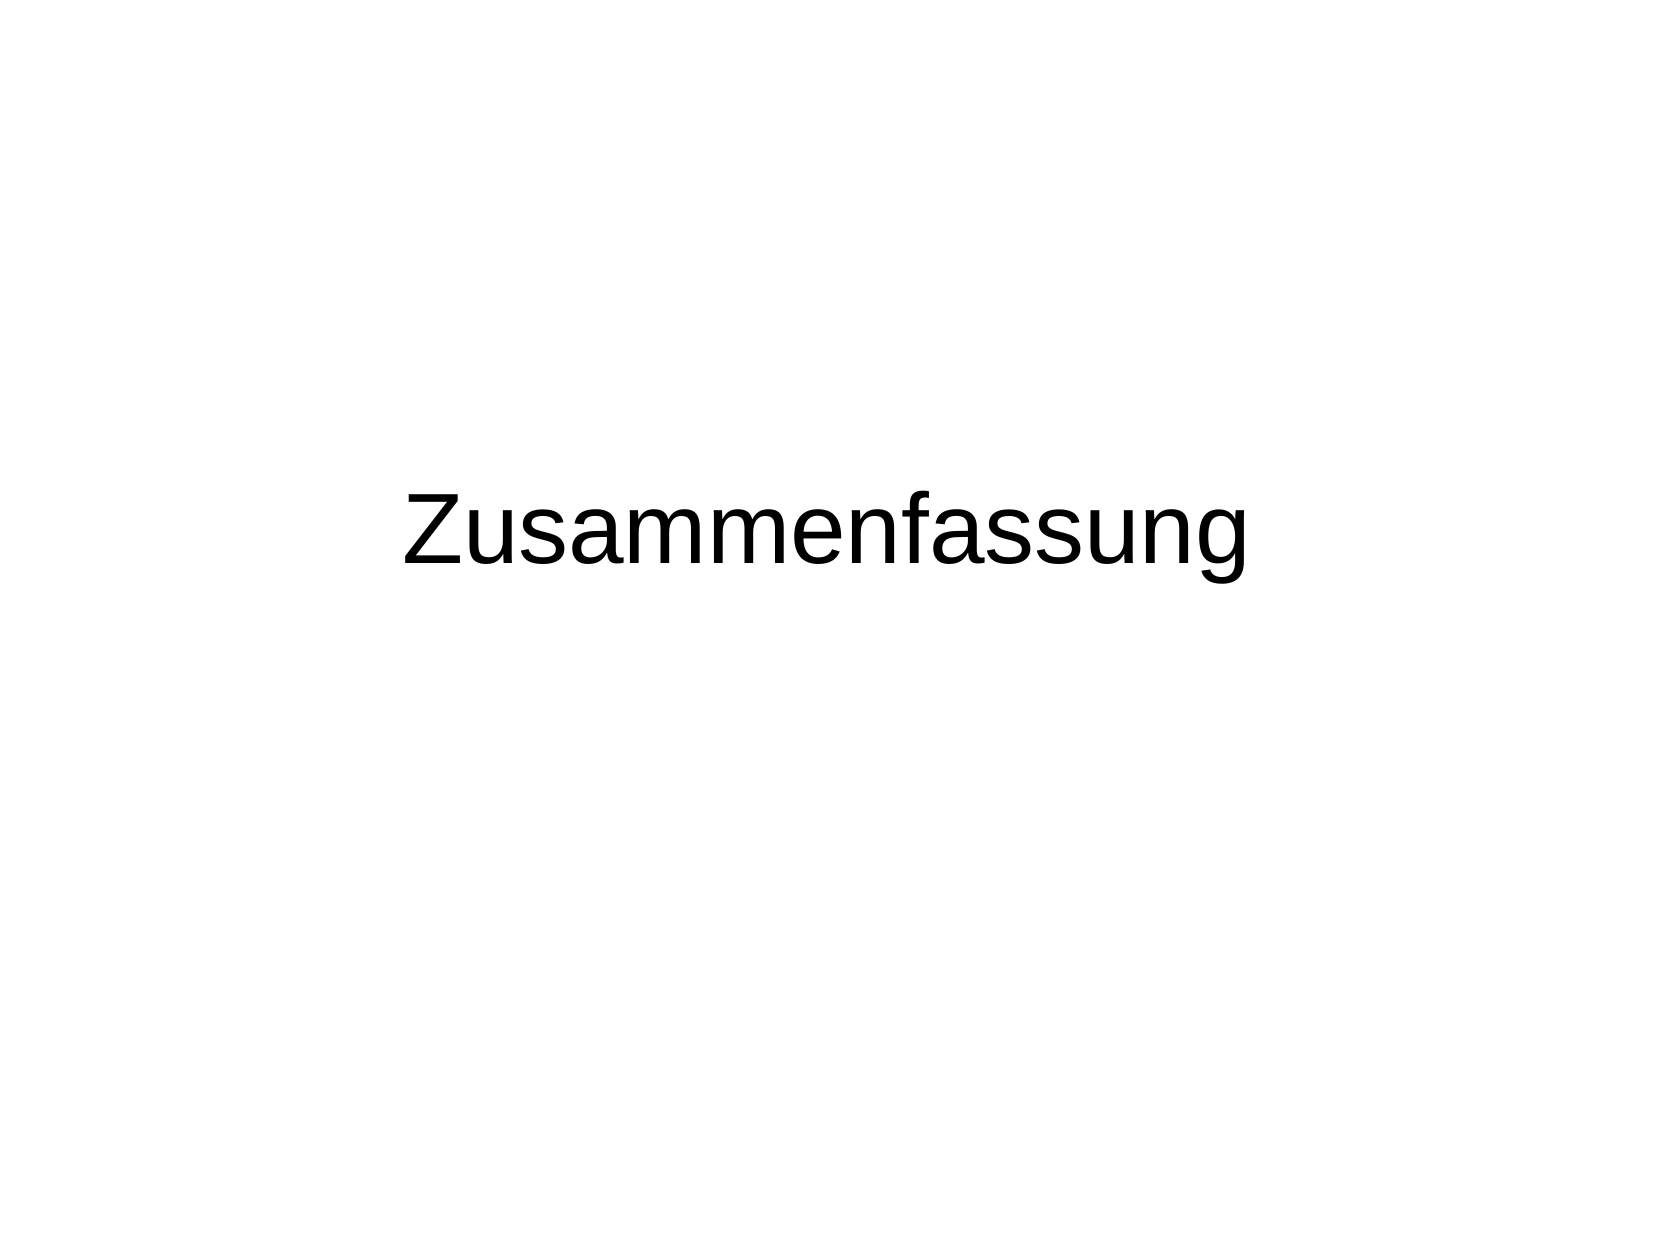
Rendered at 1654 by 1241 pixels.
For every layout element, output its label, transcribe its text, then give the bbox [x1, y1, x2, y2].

subtitle Zusammenfassung [82, 49, 1571, 1010]
